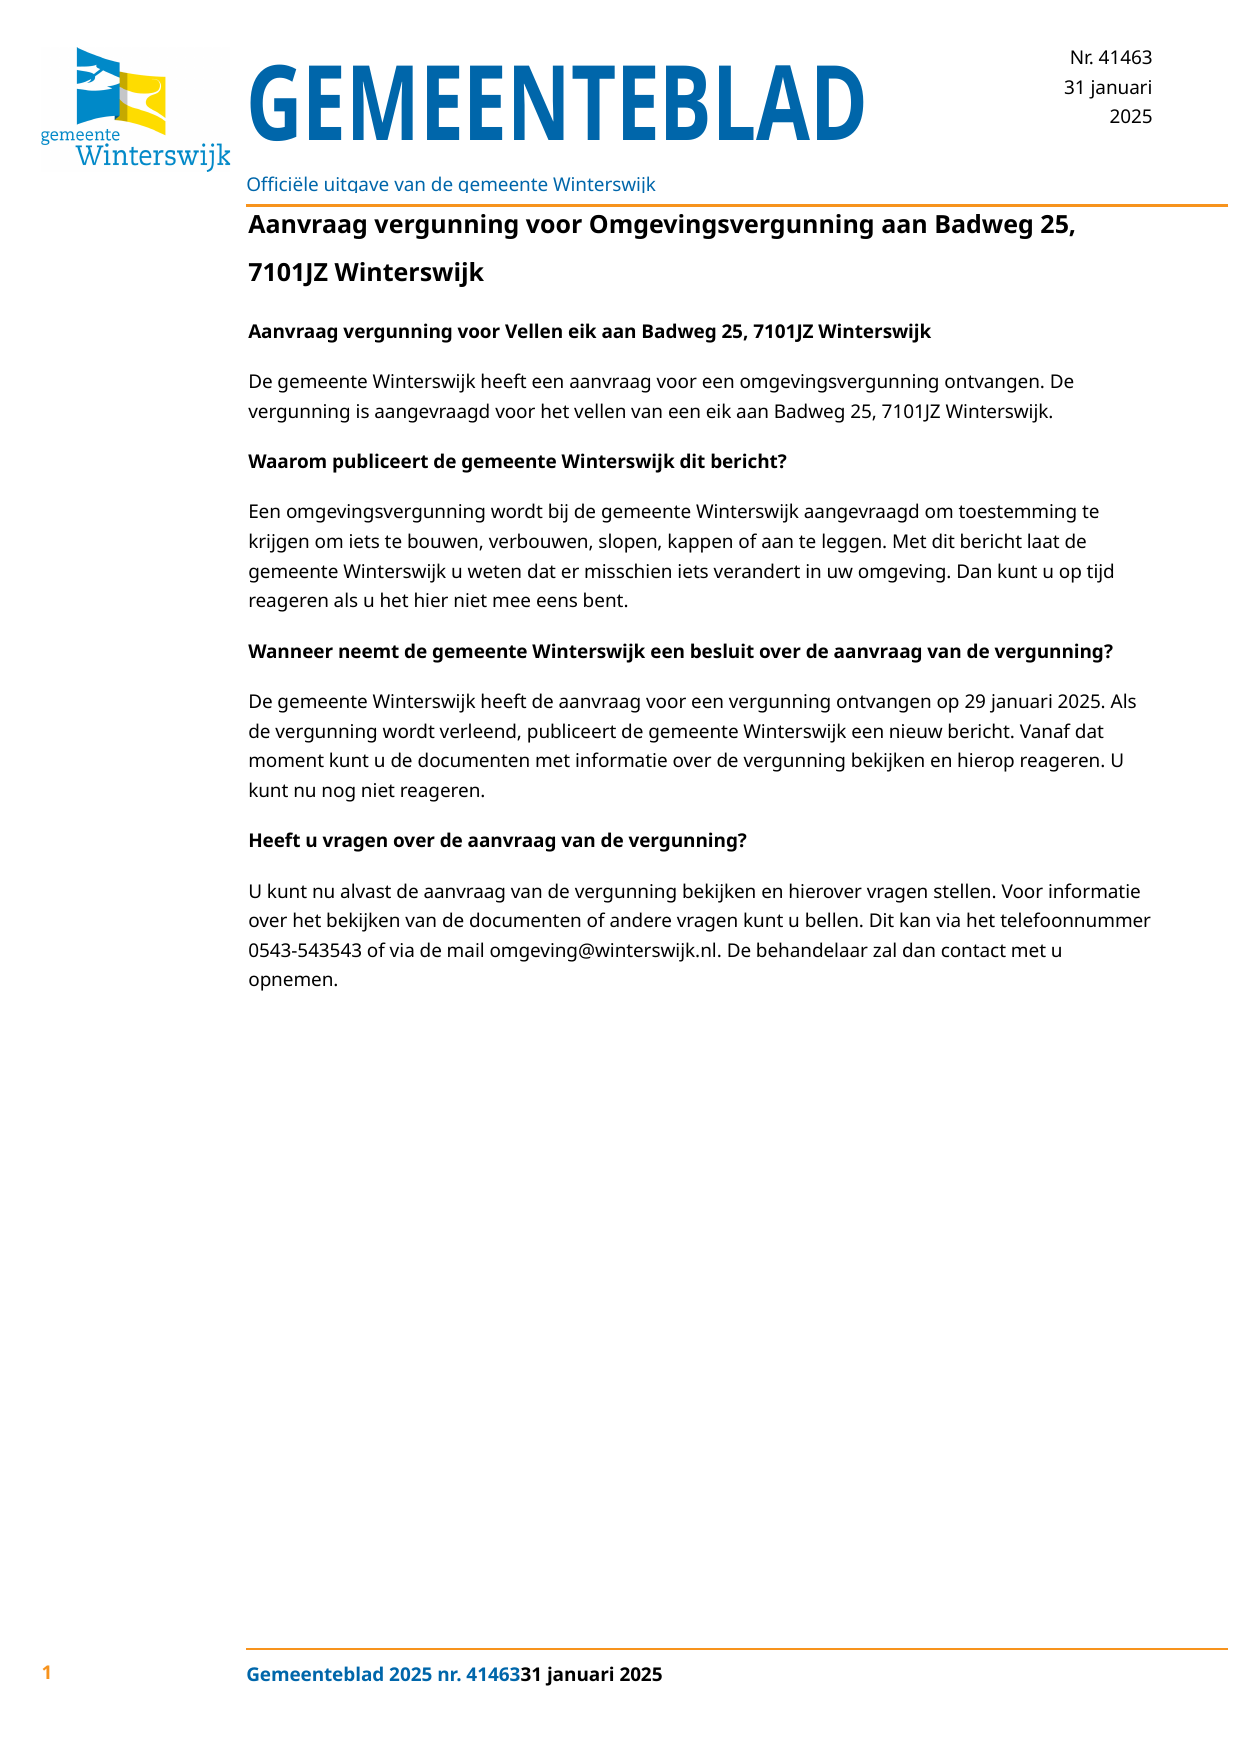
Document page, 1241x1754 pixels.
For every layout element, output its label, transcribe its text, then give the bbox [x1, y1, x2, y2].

text Waarom publiceert de gemeente Winterswijk dit bericht? [248, 448, 1152, 474]
text Wanneer neemt de gemeente Winterswijk een besluit over de aanvraag van de vergunning? [248, 638, 1152, 664]
picture [41, 47, 231, 172]
text Heeft u vragen over de aanvraag van de vergunning? [248, 827, 1152, 853]
text De gemeente Winterswijk heeft een aanvraag voor een omgevingsvergunning ontvangen. De vergunning is aangevraagd voor het vellen van een eik aan Badweg 25, 7101JZ Winterswijk. [248, 368, 1152, 424]
text De gemeente Winterswijk heeft de aanvraag voor een vergunning ontvangen op 29 januari 2025. Als de vergunning wordt verleend, publiceert de gemeente Winterswijk een nieuw bericht. Vanaf dat moment kunt u de documenten met informatie over de vergunning bekijken en hierop reageren. U kunt nu nog niet reageren. [248, 688, 1152, 803]
picture [225, 153, 231, 162]
text Aanvraag vergunning voor Vellen eik aan Badweg 25, 7101JZ Winterswijk [248, 318, 1152, 344]
text Aanvraag vergunning voor Omgevingsvergunning aan Badweg 25, 7101JZ Winterswijk [248, 207, 1152, 288]
text U kunt nu alvast de aanvraag van de vergunning bekijken en hierover vragen stellen. Voor informatie over het bekijken van de documenten of andere vragen kunt u bellen. Dit kan via het telefoonnummer 0543-543543 of via de mail omgeving@winterswijk.nl. De behandelaar zal dan contact met u opnemen. [248, 878, 1152, 992]
text Een omgevingsvergunning wordt bij de gemeente Winterswijk aangevraagd om toestemming te krijgen om iets te bouwen, verbouwen, slopen, kappen of aan te leggen. Met dit bericht laat de gemeente Winterswijk u weten dat er misschien iets verandert in uw omgeving. Dan kunt u op tijd reageren als u het hier niet mee eens bent. [248, 499, 1152, 613]
